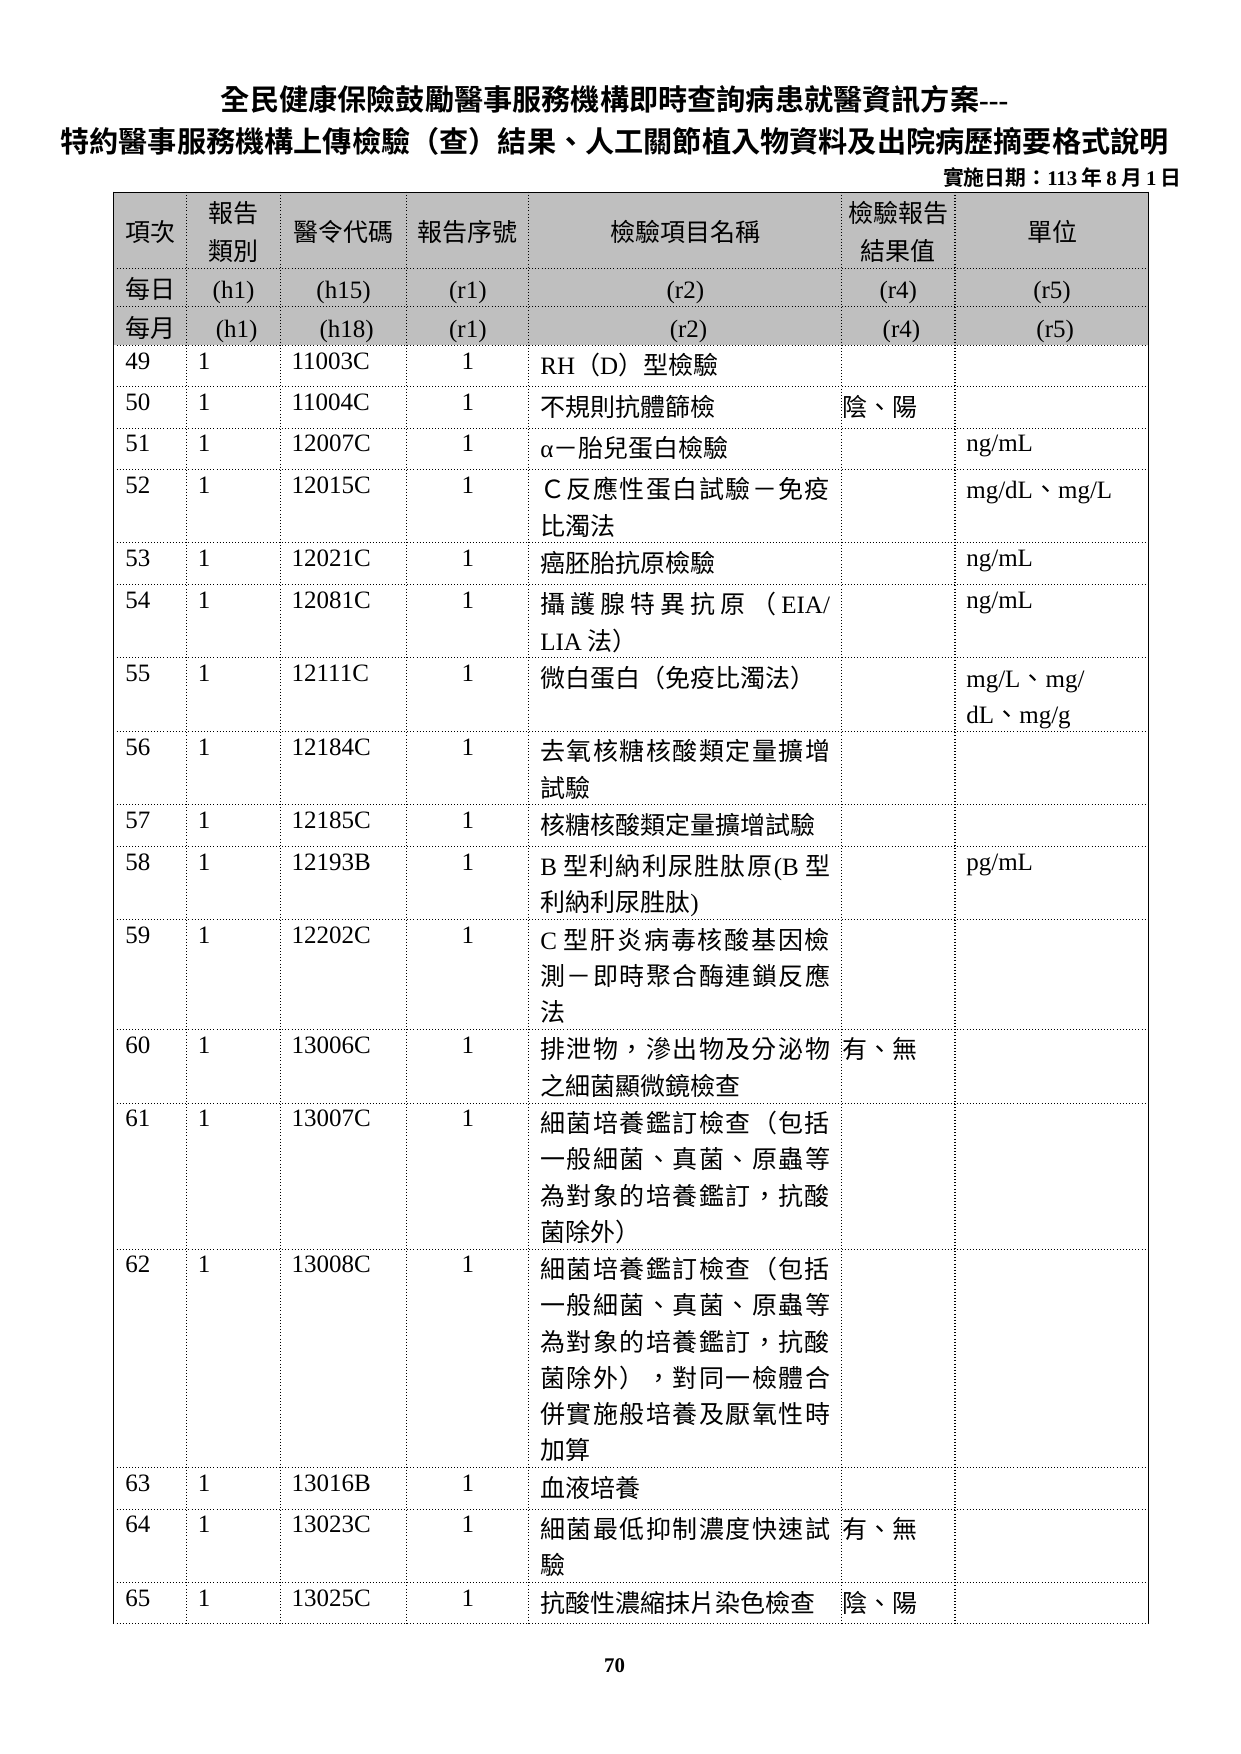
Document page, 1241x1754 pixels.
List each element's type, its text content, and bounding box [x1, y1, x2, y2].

table_cell 1 [186, 1103, 280, 1248]
table_cell 1 [406, 1509, 529, 1582]
table_cell 1 [406, 657, 529, 731]
table_cell 13023C [280, 1509, 406, 1582]
table_header 檢驗報告結果值 [841, 193, 955, 268]
table_cell [955, 1582, 1148, 1623]
table_cell 1 [186, 542, 280, 584]
table_cell 1 [406, 584, 529, 657]
table_cell (r4) [841, 306, 955, 345]
table_header 單位 [955, 193, 1148, 268]
table_cell 1 [186, 846, 280, 919]
table_cell 有、無 [841, 1509, 955, 1582]
table_cell 12202C [280, 919, 406, 1029]
table_cell [841, 345, 955, 386]
table_cell 1 [186, 919, 280, 1029]
table_cell 1 [186, 584, 280, 657]
table_cell [841, 804, 955, 846]
table_cell 56 [114, 731, 186, 804]
table_cell 1 [406, 804, 529, 846]
table_cell mg/dL、mg/L [955, 469, 1148, 542]
table_cell 1 [186, 1582, 280, 1623]
table_header 醫令代碼 [280, 193, 406, 268]
table_cell 血液培養 [529, 1467, 841, 1508]
table_cell 每月 [114, 306, 186, 345]
table_cell 65 [114, 1582, 186, 1623]
table_cell 1 [186, 345, 280, 386]
table_cell 1 [186, 1509, 280, 1582]
table_cell 1 [406, 919, 529, 1029]
table_cell 1 [406, 345, 529, 386]
table_header 項次 [114, 193, 186, 268]
table_cell 1 [406, 1249, 529, 1467]
table_cell [841, 846, 955, 919]
table_cell (h1) [186, 306, 280, 345]
table_cell [841, 584, 955, 657]
table_cell 12081C [280, 584, 406, 657]
table_cell [841, 1249, 955, 1467]
table_cell [841, 1103, 955, 1248]
table_cell [955, 1029, 1148, 1102]
table_cell [955, 1467, 1148, 1508]
table_cell [955, 1103, 1148, 1248]
table_cell 每日 [114, 268, 186, 306]
table_cell 細菌培養鑑訂檢查（包括一般細菌、真菌、原蟲等為對象的培養鑑訂，抗酸菌除外），對同一檢體合併實施般培養及厭氧性時加算 [529, 1249, 841, 1467]
table_cell [955, 1249, 1148, 1467]
table_cell 11004C [280, 386, 406, 427]
table_cell [841, 1467, 955, 1508]
table_cell ng/mL [955, 584, 1148, 657]
table_cell 13008C [280, 1249, 406, 1467]
table_cell 1 [406, 1582, 529, 1623]
table_cell 64 [114, 1509, 186, 1582]
table_cell (r1) [406, 306, 529, 345]
table_cell 12184C [280, 731, 406, 804]
table_header 檢驗項目名稱 [529, 193, 841, 268]
table_cell 63 [114, 1467, 186, 1508]
table_cell 1 [186, 657, 280, 731]
table_cell ng/mL [955, 428, 1148, 469]
table_cell 1 [186, 1467, 280, 1508]
table_cell 1 [186, 731, 280, 804]
table_cell Ｃ反應性蛋白試驗－免疫比濁法 [529, 469, 841, 542]
table_cell 1 [406, 542, 529, 584]
table_cell 53 [114, 542, 186, 584]
table_header 報告類別 [186, 193, 280, 268]
table_cell [955, 1509, 1148, 1582]
table_cell [841, 657, 955, 731]
table_cell (h18) [280, 306, 406, 345]
table_cell 11003C [280, 345, 406, 386]
table_cell 1 [186, 804, 280, 846]
table_cell C型肝炎病毒核酸基因檢測－即時聚合酶連鎖反應法 [529, 919, 841, 1029]
table_cell 62 [114, 1249, 186, 1467]
table_cell 12185C [280, 804, 406, 846]
table_cell 去氧核糖核酸類定量擴增試驗 [529, 731, 841, 804]
table_cell 1 [186, 386, 280, 427]
table_cell α－胎兒蛋白檢驗 [529, 428, 841, 469]
table_cell 12015C [280, 469, 406, 542]
table_cell 57 [114, 804, 186, 846]
table_cell 1 [406, 1467, 529, 1508]
table_cell [841, 469, 955, 542]
table_cell [841, 731, 955, 804]
table_cell 12007C [280, 428, 406, 469]
table_cell 49 [114, 345, 186, 386]
table_cell 58 [114, 846, 186, 919]
table_cell 54 [114, 584, 186, 657]
table_cell 1 [406, 731, 529, 804]
table_cell 不規則抗體篩檢 [529, 386, 841, 427]
table_cell [955, 919, 1148, 1029]
table_cell (r5) [955, 306, 1148, 345]
table_cell 細菌培養鑑訂檢查（包括一般細菌、真菌、原蟲等為對象的培養鑑訂，抗酸菌除外） [529, 1103, 841, 1248]
table_header 報告序號 [406, 193, 529, 268]
table_cell 55 [114, 657, 186, 731]
table_cell 微白蛋白（免疫比濁法） [529, 657, 841, 731]
table_cell 癌胚胎抗原檢驗 [529, 542, 841, 584]
table_cell 13007C [280, 1103, 406, 1248]
table_cell [841, 919, 955, 1029]
table_cell 1 [406, 428, 529, 469]
table_cell 抗酸性濃縮抹片染色檢查 [529, 1582, 841, 1623]
table_cell 12193B [280, 846, 406, 919]
table_cell 陰、陽 [841, 1582, 955, 1623]
table_cell 1 [186, 469, 280, 542]
table_cell [955, 386, 1148, 427]
table_cell ng/mL [955, 542, 1148, 584]
table_cell 13006C [280, 1029, 406, 1102]
table_cell 1 [406, 1103, 529, 1248]
table_cell 有、無 [841, 1029, 955, 1102]
table_cell 1 [406, 386, 529, 427]
table_cell (r2) [529, 306, 841, 345]
table_cell [955, 804, 1148, 846]
table_cell 12021C [280, 542, 406, 584]
table_cell 51 [114, 428, 186, 469]
table_cell RH（D）型檢驗 [529, 345, 841, 386]
table_cell [841, 428, 955, 469]
table_cell [955, 345, 1148, 386]
table_cell 1 [406, 1029, 529, 1102]
table_cell 61 [114, 1103, 186, 1248]
table_cell mg/L、mg/dL、mg/g [955, 657, 1148, 731]
table_cell (r2) [529, 268, 841, 306]
table_cell 13016B [280, 1467, 406, 1508]
table_cell 12111C [280, 657, 406, 731]
table_cell 1 [186, 428, 280, 469]
table_cell 50 [114, 386, 186, 427]
table_cell 排泄物，滲出物及分泌物之細菌顯微鏡檢查 [529, 1029, 841, 1102]
table_cell B型利納利尿胜肽原(B型利納利尿胜肽) [529, 846, 841, 919]
table_cell [841, 542, 955, 584]
table_cell (h1) [186, 268, 280, 306]
table_cell 1 [406, 469, 529, 542]
table_cell 陰、陽 [841, 386, 955, 427]
table_cell 52 [114, 469, 186, 542]
table_cell 1 [186, 1249, 280, 1467]
table_cell (r1) [406, 268, 529, 306]
table_cell 攝護腺特異抗原（EIA/LIA法） [529, 584, 841, 657]
table_cell 1 [406, 846, 529, 919]
table_cell [955, 731, 1148, 804]
table_cell 60 [114, 1029, 186, 1102]
table_cell 59 [114, 919, 186, 1029]
table_cell 1 [186, 1029, 280, 1102]
table_cell (r5) [955, 268, 1148, 306]
table_cell 13025C [280, 1582, 406, 1623]
table_cell 細菌最低抑制濃度快速試驗 [529, 1509, 841, 1582]
table_cell pg/mL [955, 846, 1148, 919]
table_cell (h15) [280, 268, 406, 306]
table_cell 核糖核酸類定量擴增試驗 [529, 804, 841, 846]
table_cell (r4) [841, 268, 955, 306]
